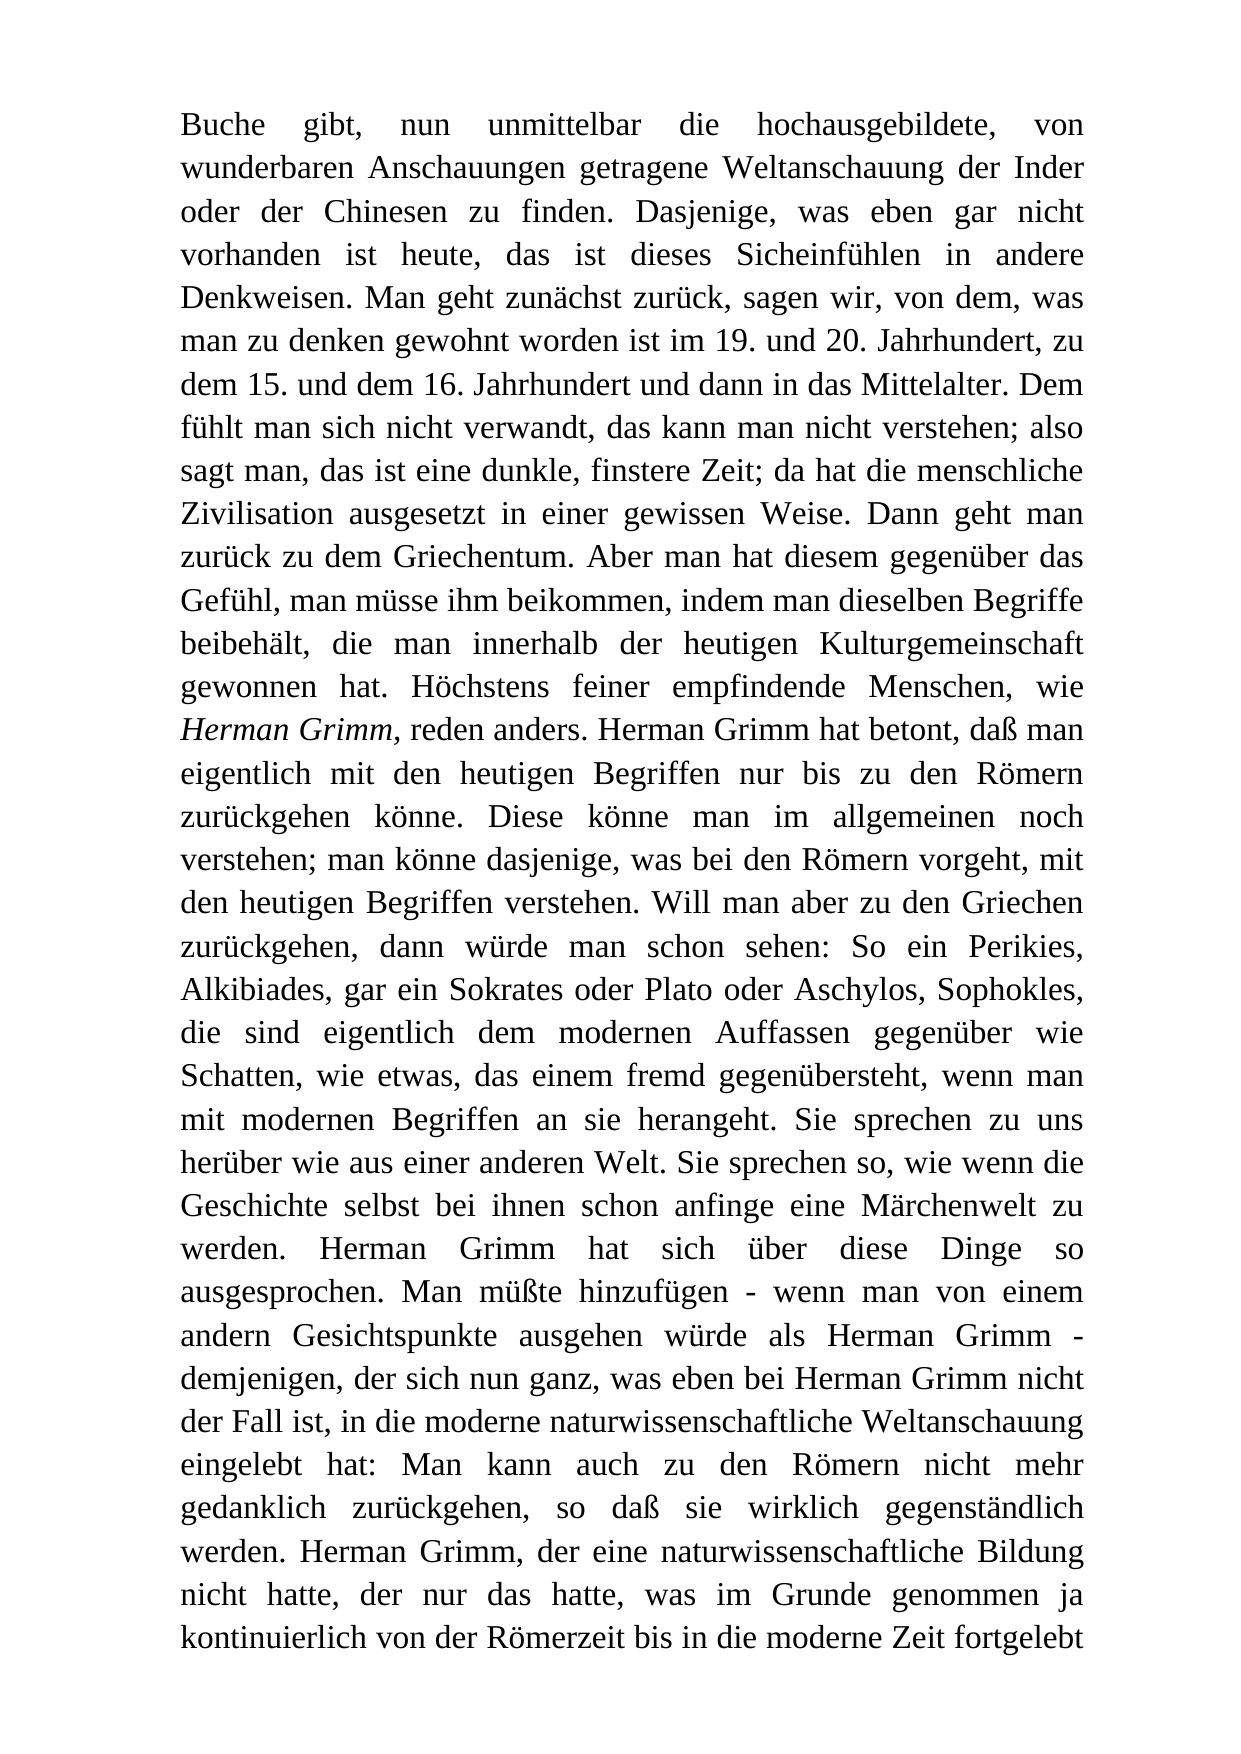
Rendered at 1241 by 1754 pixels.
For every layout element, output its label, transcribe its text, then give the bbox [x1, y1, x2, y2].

text Buche gibt, nun unmittelbar die hochausgebildete, von wunderbaren Anschauungen getragene Weltanschauung der Inder oder der Chinesen zu finden. Dasjenige, was eben gar nicht vorhanden ist heute, das ist dieses Sicheinfühlen in andere Denkweisen. Man geht zunächst zurück, sagen wir, von dem, was man zu denken gewohnt worden ist im 19. und 20. Jahrhundert, zu dem 15. und dem 16. Jahrhundert und dann in das Mittelalter. Dem fühlt man sich nicht verwandt, das kann man nicht verstehen; also sagt man, das ist eine dunkle, finstere Zeit; da hat die menschliche Zivilisation ausgesetzt in einer gewissen Weise. Dann geht man zurück zu dem Griechentum. Aber man hat diesem gegenüber das Gefühl, man müsse ihm beikommen, indem man dieselben Begriffe beibehält, die man innerhalb der heutigen Kulturgemeinschaft gewonnen hat. Höchstens feiner empfindende Menschen, wie Herman Grimm, reden anders. Herman Grimm hat betont, daß man eigentlich mit den heutigen Begriffen nur bis zu den Römern zurückgehen könne. Diese könne man im allgemeinen noch verstehen; man könne dasjenige, was bei den Römern vorgeht, mit den heutigen Begriffen verstehen. Will man aber zu den Griechen zurückgehen, dann würde man schon sehen: So ein Perikies, Alkibiades, gar ein Sokrates oder Plato oder Aschylos, Sophokles, die sind eigentlich dem modernen Auffassen gegenüber wie Schatten, wie etwas, das einem fremd gegenübersteht, wenn man mit modernen Begriffen an sie herangeht. Sie sprechen zu uns herüber wie aus einer anderen Welt. Sie sprechen so, wie wenn die Geschichte selbst bei ihnen schon anfinge eine Märchenwelt zu werden. Herman Grimm hat sich über diese Dinge so ausgesprochen. Man müßte hinzufügen - wenn man von einem andern Gesichtspunkte ausgehen würde als Herman Grimm - demjenigen, der sich nun ganz, was eben bei Herman Grimm nicht der Fall ist, in die moderne naturwissenschaftliche Weltanschauung eingelebt hat: Man kann auch zu den Römern nicht mehr gedanklich zurückgehen, so daß sie wirklich gegenständlich werden. Herman Grimm, der eine naturwissenschaftliche Bildung nicht hatte, der nur das hatte, was im Grunde genommen ja kontinuierlich von der Römerzeit bis in die moderne Zeit fortgelebt [180, 104, 1085, 1656]
